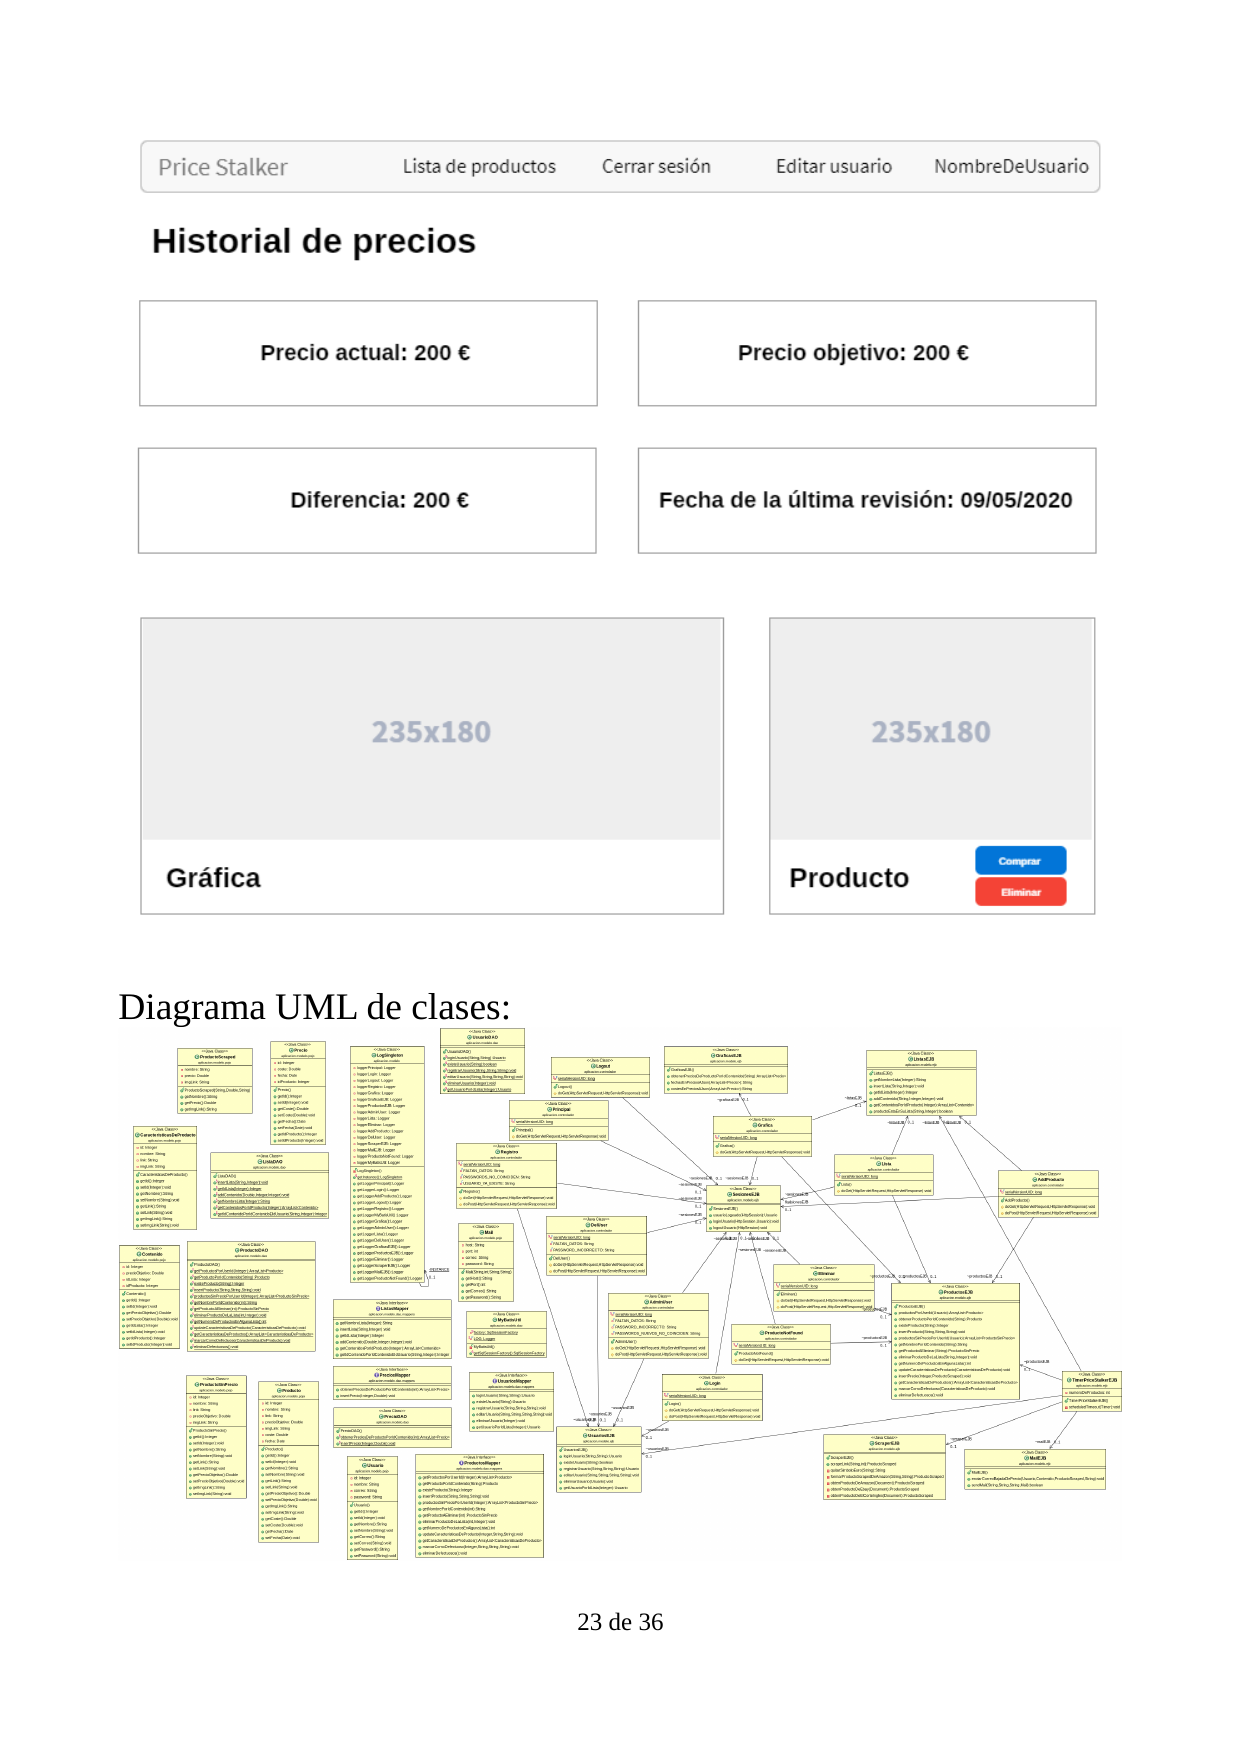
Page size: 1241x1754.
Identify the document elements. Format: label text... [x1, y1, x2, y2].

text Diagrama UML de clases: [118, 984, 1122, 1027]
picture [118, 118, 1123, 941]
picture [118, 1027, 1123, 1561]
